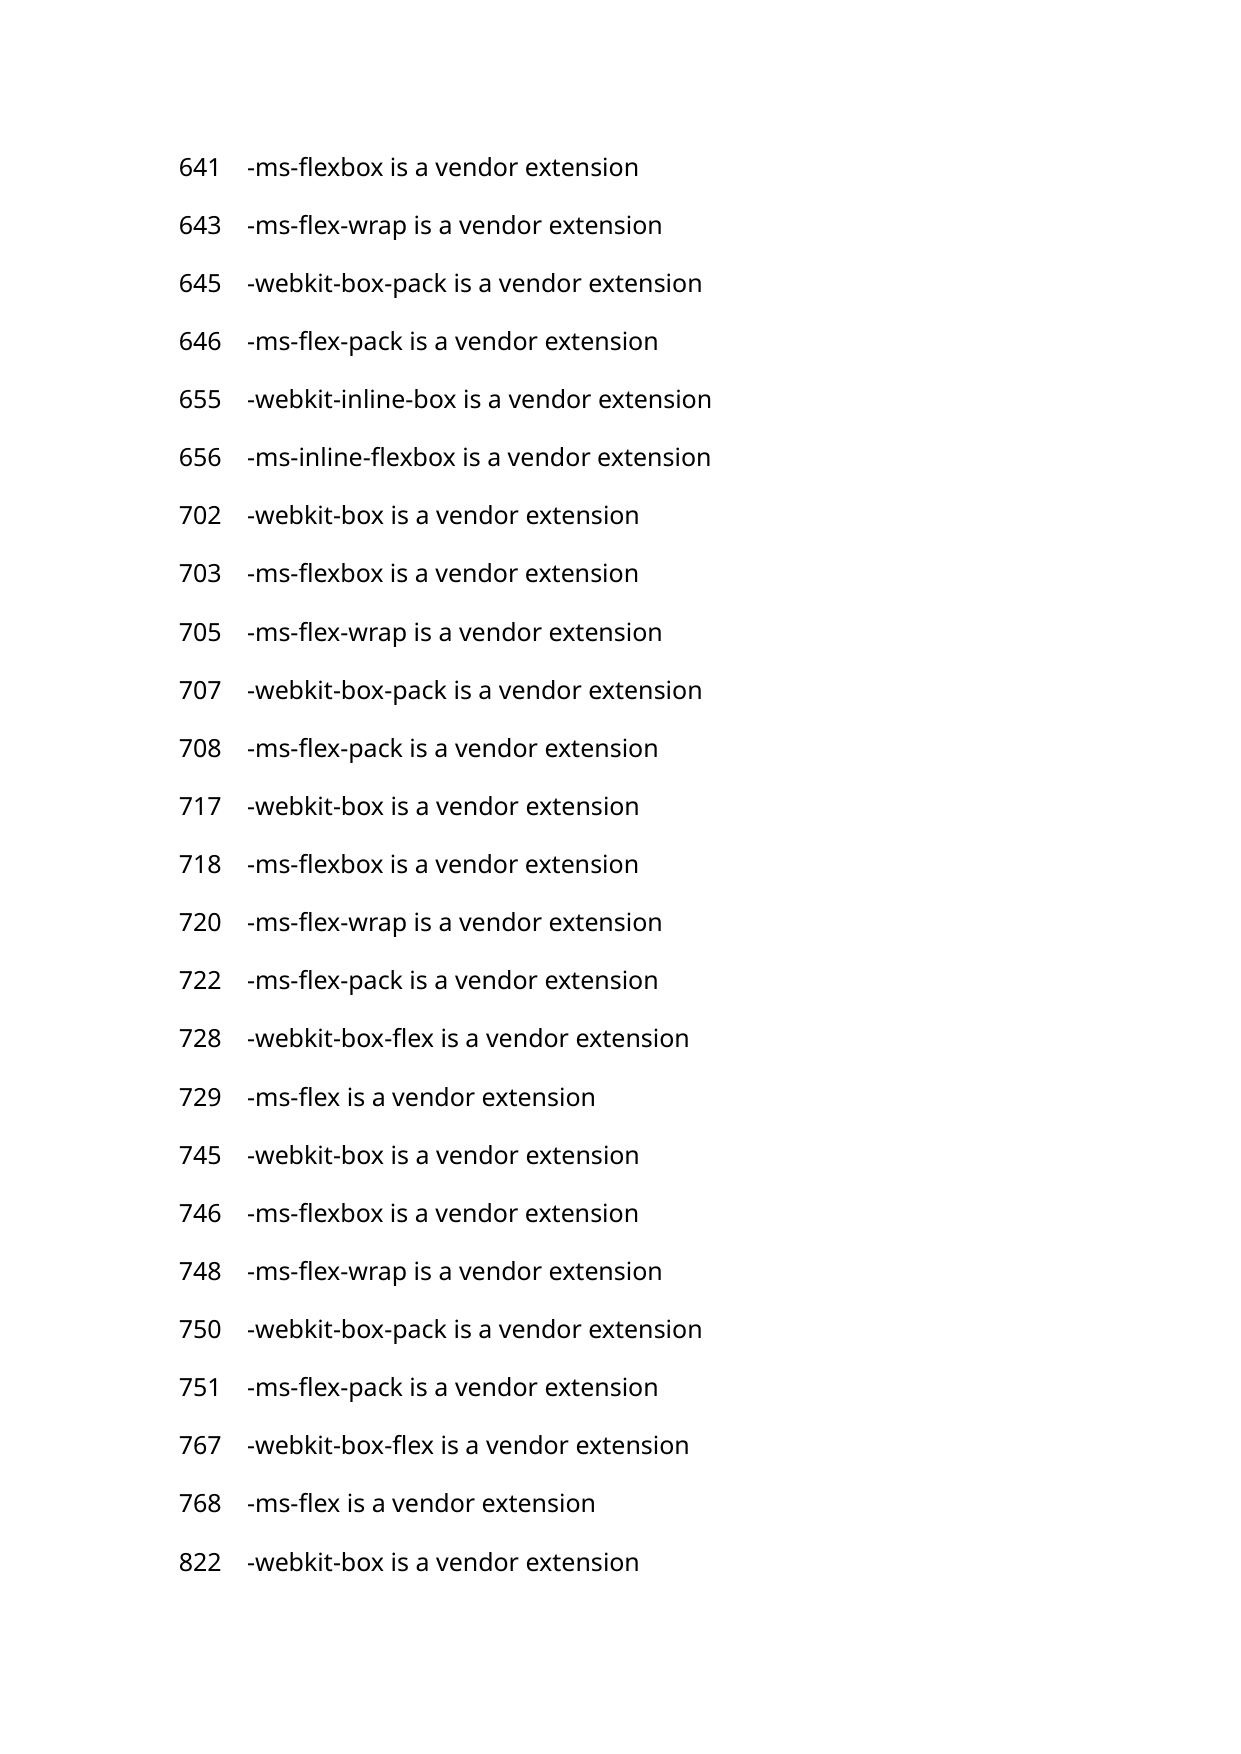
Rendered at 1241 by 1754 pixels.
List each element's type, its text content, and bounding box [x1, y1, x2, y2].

table_cell [239, 1194, 245, 1252]
table_cell 717 [177, 787, 238, 845]
table_cell 718 [177, 845, 238, 903]
table_cell 656 [177, 438, 238, 496]
table_cell -ms-flex-wrap is a vendor extension [245, 903, 960, 961]
table_cell -webkit-box is a vendor extension [245, 1543, 960, 1601]
table_cell [239, 613, 245, 671]
table_cell -webkit-box is a vendor extension [245, 1136, 960, 1194]
table_cell -webkit-box-pack is a vendor extension [245, 264, 960, 322]
table_cell [239, 380, 245, 438]
table_cell -ms-flex-pack is a vendor extension [245, 1368, 960, 1426]
table_cell -ms-flex-pack is a vendor extension [245, 729, 960, 787]
table_cell -webkit-box-flex is a vendor extension [245, 1020, 960, 1078]
table_cell -webkit-box is a vendor extension [245, 496, 960, 554]
table_cell -ms-flexbox is a vendor extension [245, 555, 960, 613]
table_cell 768 [177, 1485, 238, 1543]
table_cell 722 [177, 961, 238, 1019]
table_cell -webkit-box-flex is a vendor extension [245, 1426, 960, 1484]
table_cell [239, 1310, 245, 1368]
table_cell 728 [177, 1020, 238, 1078]
table_cell [239, 961, 245, 1019]
table_cell -webkit-box-pack is a vendor extension [245, 1310, 960, 1368]
table_cell -webkit-inline-box is a vendor extension [245, 380, 960, 438]
table_cell [239, 729, 245, 787]
table_cell [239, 1543, 245, 1601]
table_cell 748 [177, 1252, 238, 1310]
table_cell 745 [177, 1136, 238, 1194]
table_cell -ms-flex-wrap is a vendor extension [245, 206, 960, 264]
table_cell 705 [177, 613, 238, 671]
table_cell -ms-flex-wrap is a vendor extension [245, 1252, 960, 1310]
table_cell 751 [177, 1368, 238, 1426]
table_cell -ms-flexbox is a vendor extension [245, 148, 960, 206]
table_cell [239, 1485, 245, 1543]
table_cell 822 [177, 1543, 238, 1601]
table_cell [239, 148, 245, 206]
table_cell 646 [177, 322, 238, 380]
table_cell 720 [177, 903, 238, 961]
table_cell [239, 1136, 245, 1194]
table_cell -ms-inline-flexbox is a vendor extension [245, 438, 960, 496]
table_cell [239, 845, 245, 903]
table_cell 750 [177, 1310, 238, 1368]
table_cell 645 [177, 264, 238, 322]
table_cell -webkit-box is a vendor extension [245, 787, 960, 845]
table_cell [239, 787, 245, 845]
table_cell 641 [177, 148, 238, 206]
table_cell 643 [177, 206, 238, 264]
table_cell 767 [177, 1426, 238, 1484]
table_cell -ms-flex-wrap is a vendor extension [245, 613, 960, 671]
table_cell 707 [177, 671, 238, 729]
table_cell [239, 1020, 245, 1078]
table_cell [239, 555, 245, 613]
table_cell [239, 1078, 245, 1136]
table_cell -ms-flexbox is a vendor extension [245, 1194, 960, 1252]
table_cell [239, 903, 245, 961]
table_cell -ms-flex-pack is a vendor extension [245, 961, 960, 1019]
table_cell 702 [177, 496, 238, 554]
table_cell 655 [177, 380, 238, 438]
table_cell -ms-flexbox is a vendor extension [245, 845, 960, 903]
table_cell 703 [177, 555, 238, 613]
table_cell -webkit-box-pack is a vendor extension [245, 671, 960, 729]
table_cell [239, 496, 245, 554]
table_cell [239, 1252, 245, 1310]
table_cell 708 [177, 729, 238, 787]
table_cell [239, 206, 245, 264]
table_cell [239, 671, 245, 729]
table_cell [239, 264, 245, 322]
table_cell [239, 1368, 245, 1426]
table_cell 746 [177, 1194, 238, 1252]
table_cell [239, 1426, 245, 1484]
table_cell 729 [177, 1078, 238, 1136]
table_cell [239, 322, 245, 380]
table_cell [239, 438, 245, 496]
table_cell -ms-flex-pack is a vendor extension [245, 322, 960, 380]
table_cell -ms-flex is a vendor extension [245, 1078, 960, 1136]
table_cell -ms-flex is a vendor extension [245, 1485, 960, 1543]
